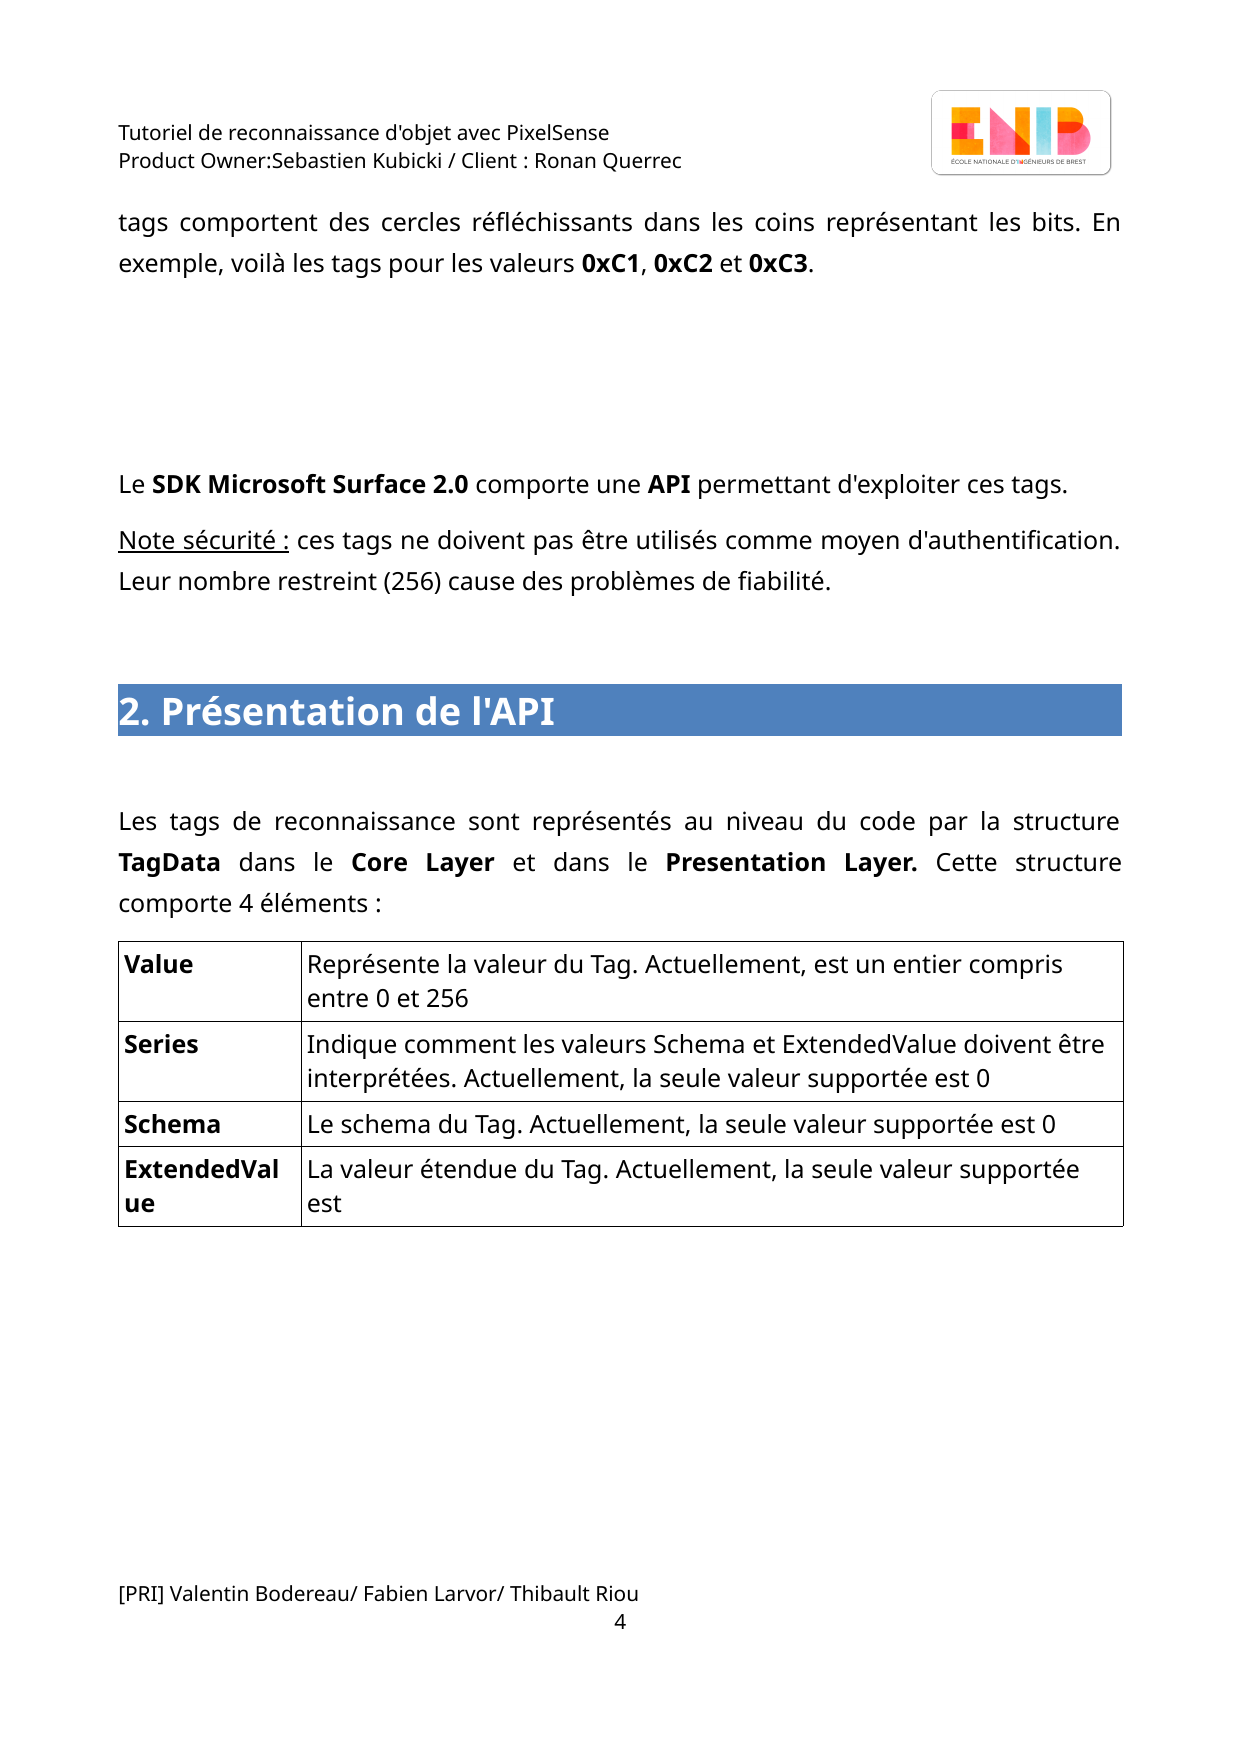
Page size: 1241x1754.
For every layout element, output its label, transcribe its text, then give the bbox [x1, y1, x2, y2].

table_cell La valeur étendue du Tag. Actuellement, la seule valeur supportée est [302, 1147, 1123, 1226]
subtitle 2. Présentation de l'API [118, 684, 1122, 736]
text tags comportent des cercles réfléchissants dans les coins représentant les bits. En exemple, voilà les tags pour les valeurs 0xC1, 0xC2 et 0xC3. [118, 204, 1122, 279]
table_header Value [119, 942, 301, 1021]
table_cell ExtendedValue [119, 1147, 301, 1226]
table_cell Indique comment les valeurs Schema et ExtendedValue doivent être interprétées. Actuellement, la seule valeur supportée est 0 [302, 1022, 1123, 1101]
text Note sécurité : ces tags ne doivent pas être utilisés comme moyen d'authentification. Leur nombre restreint (256) cause des problèmes de fiabilité. [118, 522, 1122, 597]
table_header Représente la valeur du Tag. Actuellement, est un entier compris entre 0 et 256 [302, 942, 1123, 1021]
table_cell Le schema du Tag. Actuellement, la seule valeur supportée est 0 [302, 1102, 1123, 1146]
picture [930, 90, 1113, 177]
text Les tags de reconnaissance sont représentés au niveau du code par la structure TagData dans le Core Layer et dans le Presentation Layer. Cette structure comporte 4 éléments : [118, 804, 1122, 920]
table_cell Schema [119, 1102, 301, 1146]
text Le SDK Microsoft Surface 2.0 comporte une API permettant d'exploiter ces tags. [118, 467, 1122, 501]
table_cell Series [119, 1022, 301, 1101]
